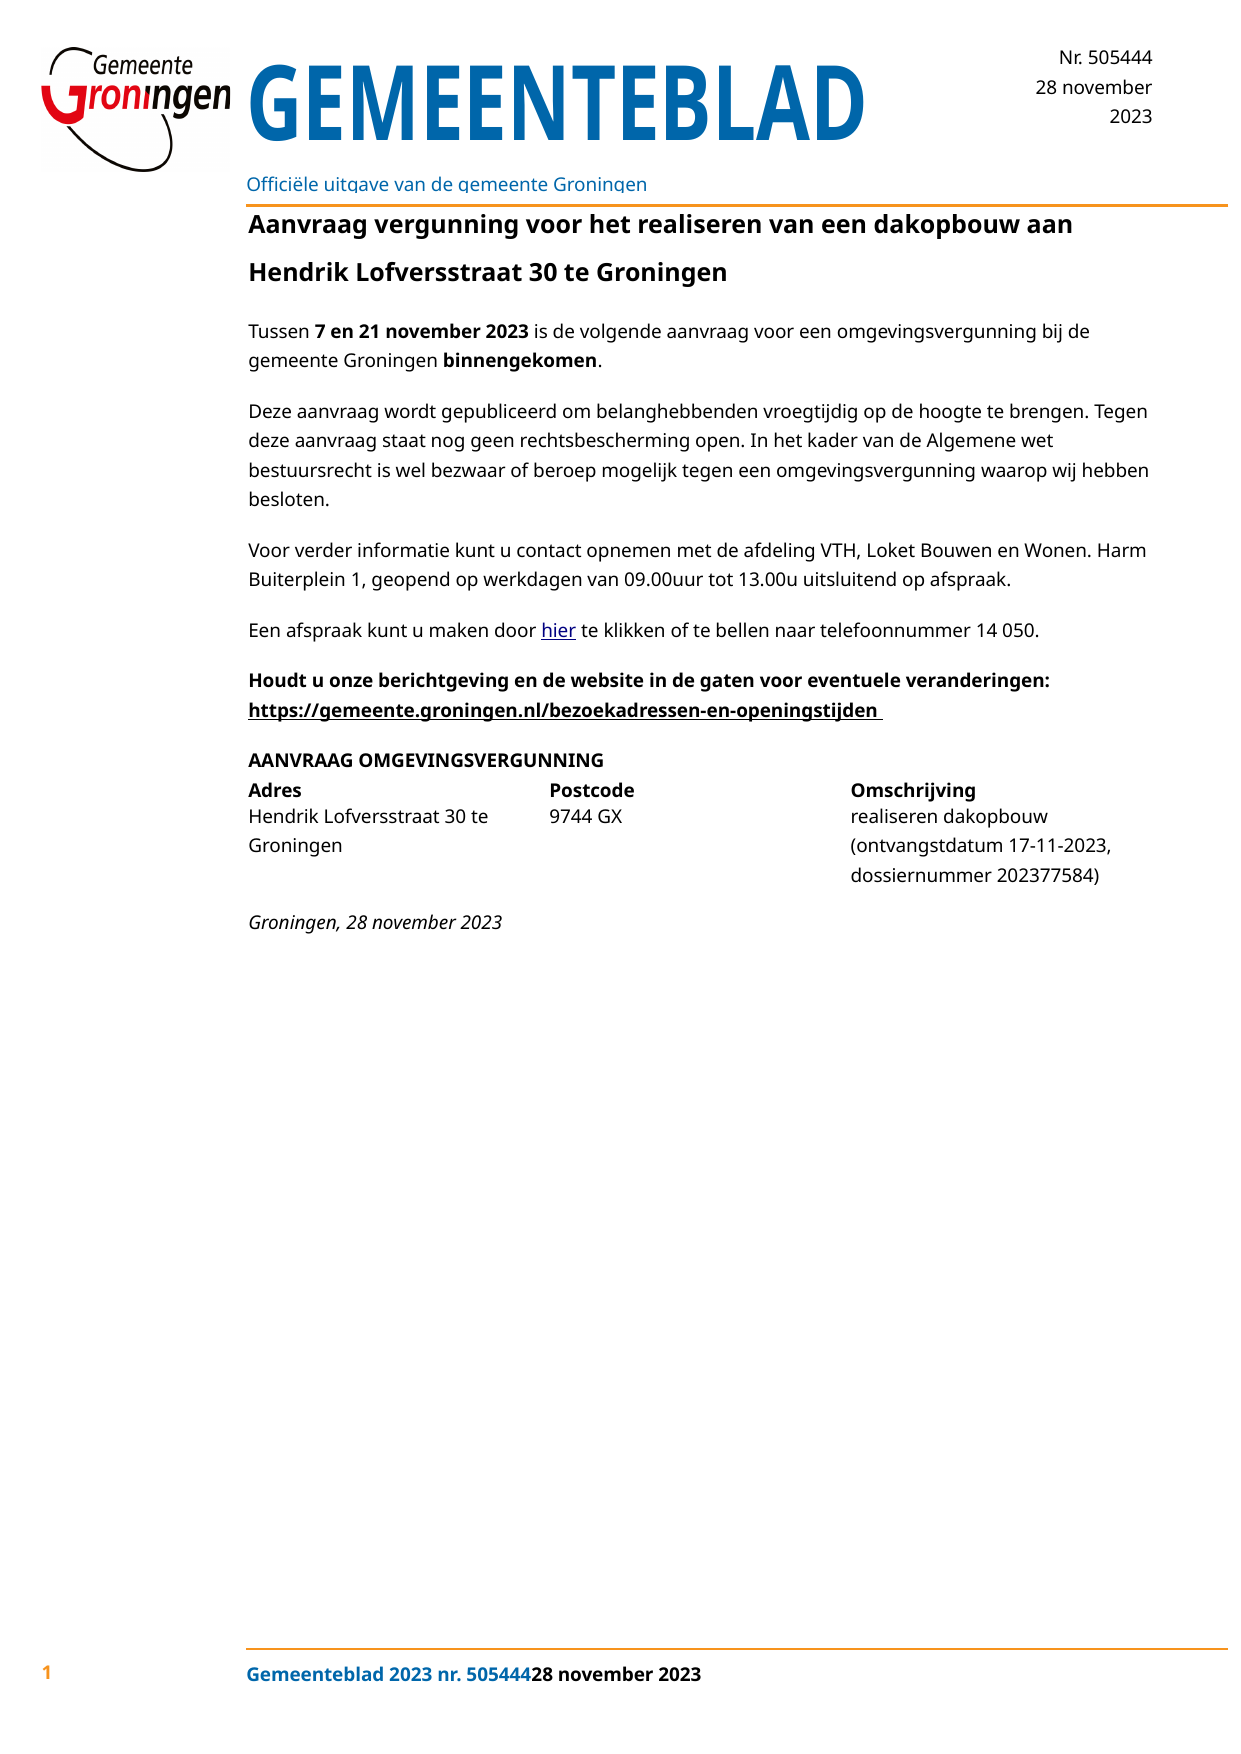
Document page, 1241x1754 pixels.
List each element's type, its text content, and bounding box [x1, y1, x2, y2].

table_header Omschrijving [850, 777, 1152, 803]
table_cell 9744 GX [549, 803, 850, 888]
table_cell realiseren dakopbouw (ontvangstdatum 17-11-2023, dossiernummer 202377584) [850, 803, 1152, 888]
text Een afspraak kunt u maken door hier te klikken of te bellen naar telefoonnummer 14 050. [248, 617, 1152, 643]
table_cell Hendrik Lofversstraat 30 te Groningen [248, 803, 549, 888]
text Tussen 7 en 21 november 2023 is de volgende aanvraag voor een omgevingsvergunning bij de gemeente Groningen binnengekomen. [248, 318, 1152, 373]
text Deze aanvraag wordt gepubliceerd om belanghebbenden vroegtijdig op de hoogte te brengen. Tegen deze aanvraag staat nog geen rechtsbescherming open. In het kader van de Algemene wet bestuursrecht is wel bezwaar of beroep mogelijk tegen een omgevingsvergunning waarop wij hebben besloten. [248, 398, 1152, 512]
text Voor verder informatie kunt u contact opnemen met de afdeling VTH, Loket Bouwen en Wonen. Harm Buiterplein 1, geopend op werkdagen van 09.00uur tot 13.00u uitsluitend op afspraak. [248, 537, 1152, 592]
table_header Adres [248, 777, 549, 803]
text AANVRAAG OMGEVINGSVERGUNNING [248, 747, 1152, 773]
text Houdt u onze berichtgeving en de website in de gaten voor eventuele veranderingen: https://gemeente.groningen.nl/bezoekadressen-en-openingstijden [248, 667, 1152, 723]
table_header Postcode [549, 777, 850, 803]
picture [41, 47, 231, 172]
text Groningen, 28 november 2023 [248, 909, 1152, 935]
text Aanvraag vergunning voor het realiseren van een dakopbouw aan Hendrik Lofversstraat 30 te Groningen [248, 207, 1152, 288]
